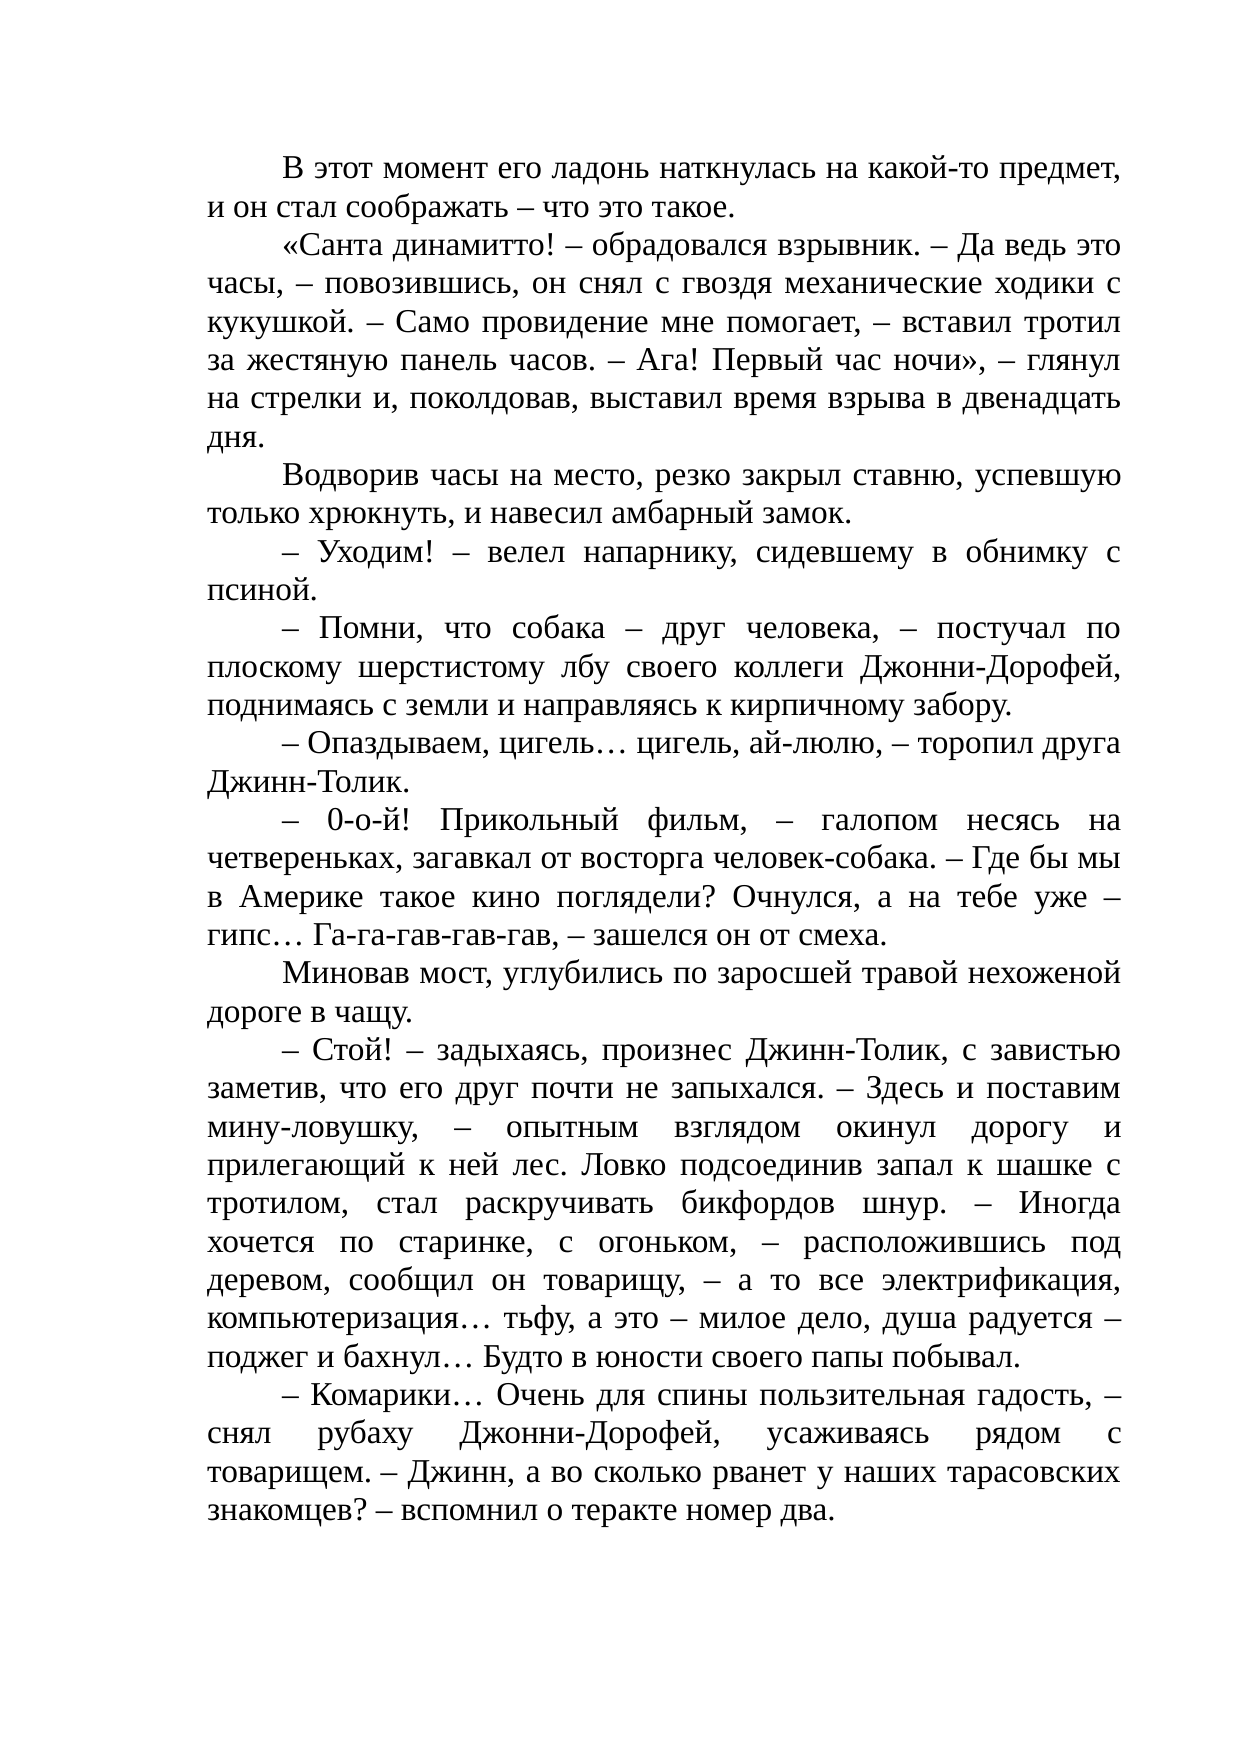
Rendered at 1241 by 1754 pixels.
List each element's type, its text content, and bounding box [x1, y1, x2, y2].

subtitle – Помни, что собака – друг человека, – постучал по плоскому шерстистому лбу своего коллеги Джонни-Дорофей, поднимаясь с земли и направляясь к кирпичному забору. [207, 608, 1122, 723]
subtitle Водворив часы на место, резко закрыл ставню, успевшую только хрюкнуть, и навесил амбарный замок. [207, 454, 1122, 531]
subtitle «Санта динамитто! – обрадовался взрывник. – Да ведь это часы, – повозившись, он снял с гвоздя механические ходики с кукушкой. – Само провидение мне помогает, – вставил тротил за жестяную панель часов. – Ага! Первый час ночи», – глянул на стрелки и, поколдовав, выставил время взрыва в двенадцать дня. [207, 224, 1122, 454]
subtitle – Уходим! – велел напарнику, сидевшему в обнимку с псиной. [207, 531, 1122, 608]
subtitle – Опаздываем, цигель… цигель, ай-люлю, – торопил друга Джинн-Толик. [207, 723, 1122, 799]
subtitle – Комарики… Очень для спины пользительная гадость, – снял рубаху Джонни-Дорофей, усаживаясь рядом с товарищем. – Джинн, а во сколько рванет у наших тарасовских знакомцев? – вспомнил о теракте номер два. [207, 1374, 1122, 1528]
subtitle Миновав мост, углубились по заросшей травой нехоженой дороге в чащу. [207, 953, 1122, 1029]
subtitle В этот момент его ладонь наткнулась на какой-то предмет, и он стал соображать – что это такое. [207, 148, 1122, 224]
subtitle – 0-о-й! Прикольный фильм, – галопом несясь на четвереньках, загавкал от восторга человек-собака. – Где бы мы в Америке такое кино поглядели? Очнулся, а на тебе уже – гипс… Га-га-гав-гав-гав, – зашелся он от смеха. [207, 799, 1122, 953]
subtitle – Стой! – задыхаясь, произнес Джинн-Толик, с завистью заметив, что его друг почти не запыхался. – Здесь и поставим мину-ловушку, – опытным взглядом окинул дорогу и прилегающий к ней лес. Ловко подсоединив запал к шашке с тротилом, стал раскручивать бикфордов шнур. – Иногда хочется по старинке, с огоньком, – расположившись под деревом, сообщил он товарищу, – а то все электрификация, компьютеризация… тьфу, а это – милое дело, душа радуется – поджег и бахнул… Будто в юности своего папы побывал. [207, 1029, 1122, 1374]
